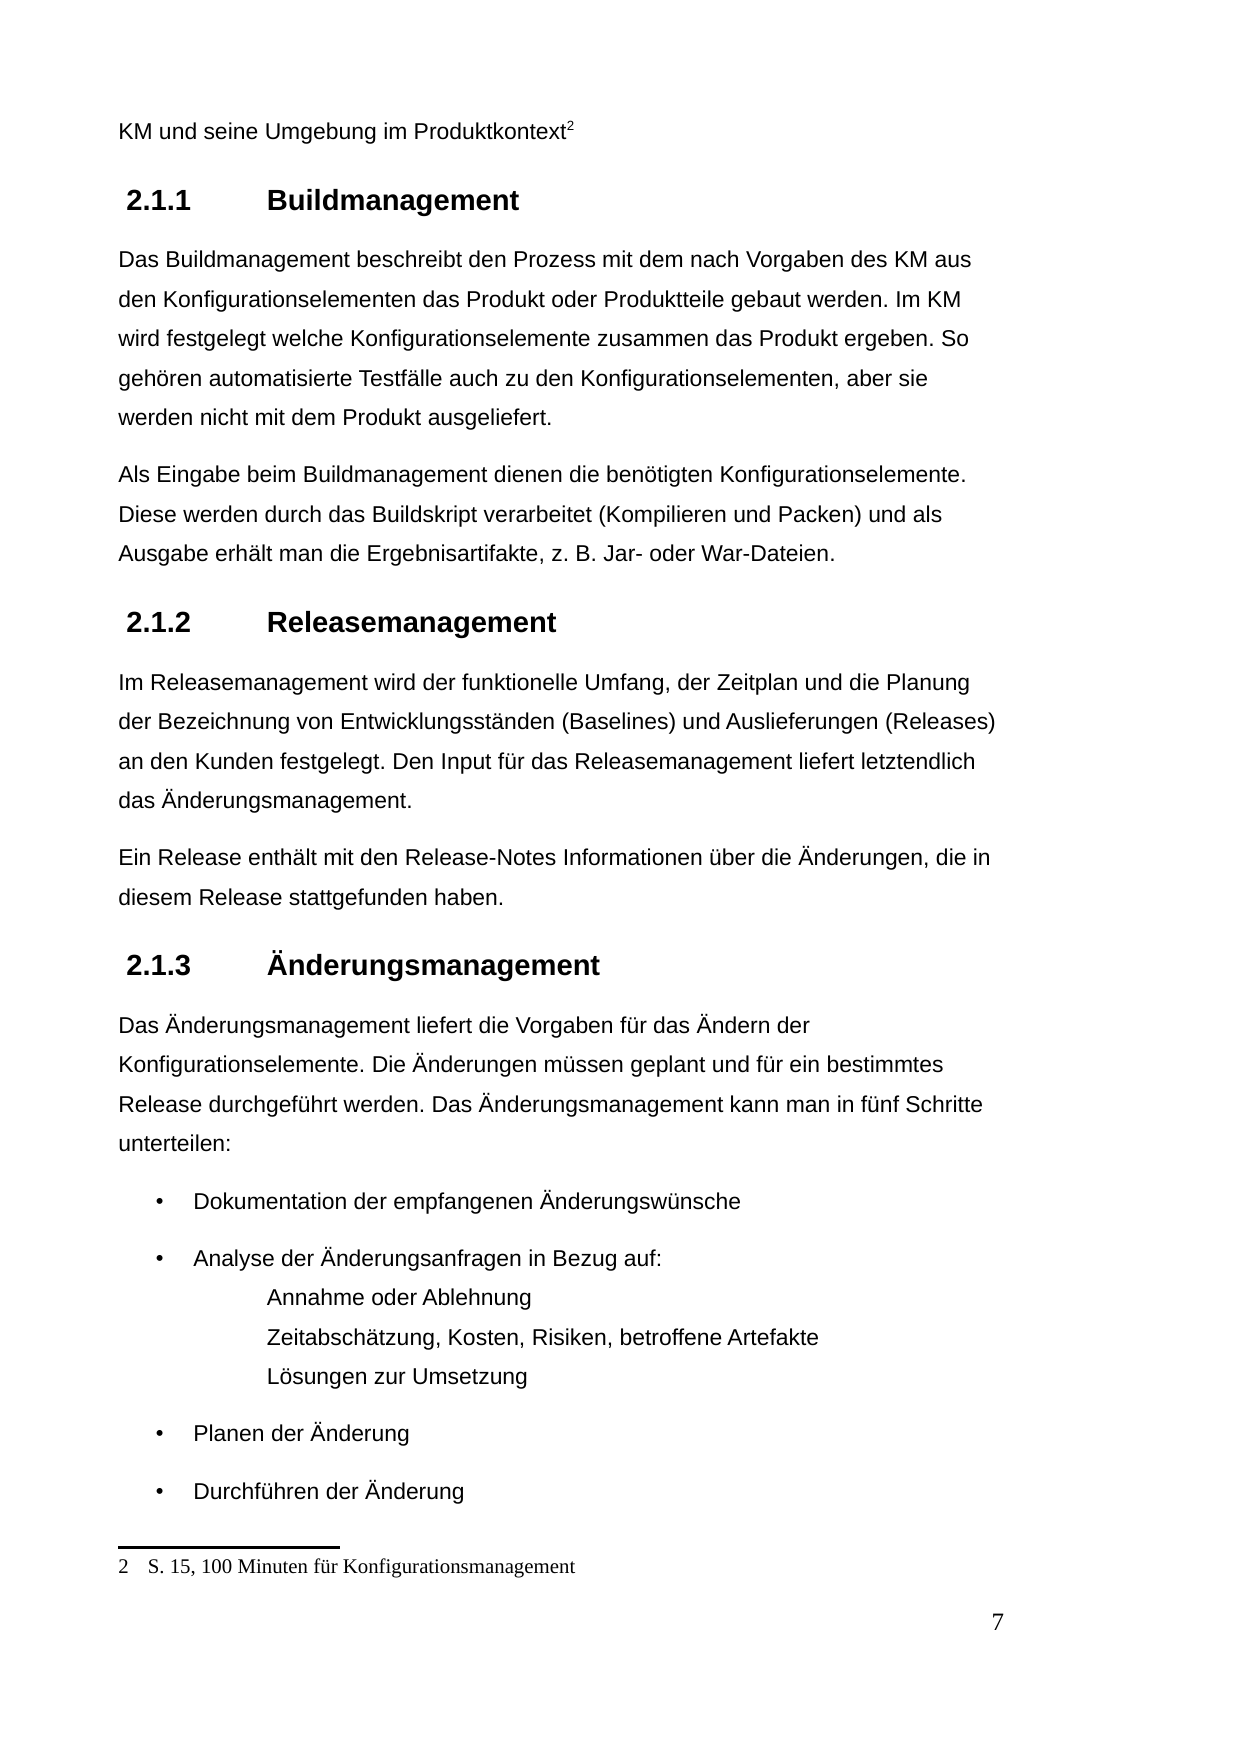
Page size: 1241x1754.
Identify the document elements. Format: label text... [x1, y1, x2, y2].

text S. 15, 100 Minuten für Konfigurationsmanagement [118, 1553, 1004, 1578]
list Planen der Änderung [156, 1420, 1004, 1447]
text Das Buildmanagement beschreibt den Prozess mit dem nach Vorgaben des KM aus den Konfigurationselementen das Produkt oder Produktteile gebaut werden. Im KM wird festgelegt welche Konfigurationselemente zusammen das Produkt ergeben. So gehören automatisierte Testfälle auch zu den Konfigurationselementen, aber sie werden nicht mit dem Produkt ausgeliefert. [118, 246, 1004, 431]
text Ein Release enthält mit den Release-Notes Informationen über die Änderungen, die in diesem Release stattgefunden haben. [118, 844, 1004, 910]
text Als Eingabe beim Buildmanagement dienen die benötigten Konfigurationselemente. Diese werden durch das Buildskript verarbeitet (Kompilieren und Packen) und als Ausgabe erhält man die Ergebnisartifakte, z. B. Jar- oder War-Dateien. [118, 461, 1004, 567]
subtitle Releasemanagement [118, 605, 1004, 638]
subtitle Buildmanagement [118, 183, 1004, 216]
list Dokumentation der empfangenen Änderungswünsche [156, 1188, 1004, 1214]
subtitle Änderungsmanagement [118, 948, 1004, 982]
text Das Änderungsmanagement liefert die Vorgaben für das Ändern der Konfigurationselemente. Die Änderungen müssen geplant und für ein bestimmtes Release durchgeführt werden. Das Änderungsmanagement kann man in fünf Schritte unterteilen: [118, 1012, 1004, 1157]
text KM und seine Umgebung im Produktkontext [118, 118, 1004, 144]
list Durchführen der Änderung [156, 1478, 1004, 1504]
text Im Releasemanagement wird der funktionelle Umfang, der Zeitplan und die Planung der Bezeichnung von Entwicklungsständen (Baselines) und Auslieferungen (Releases) an den Kunden festgelegt. Den Input für das Releasemanagement liefert letztendlich das Änderungsmanagement. [118, 669, 1004, 813]
list Analyse der Änderungsanfragen in Bezug auf: Annahme oder Ablehnung Zeitabschätzung, Kosten, Risiken, betroffene Artefakte Lösungen zur Umsetzung [156, 1245, 1004, 1389]
